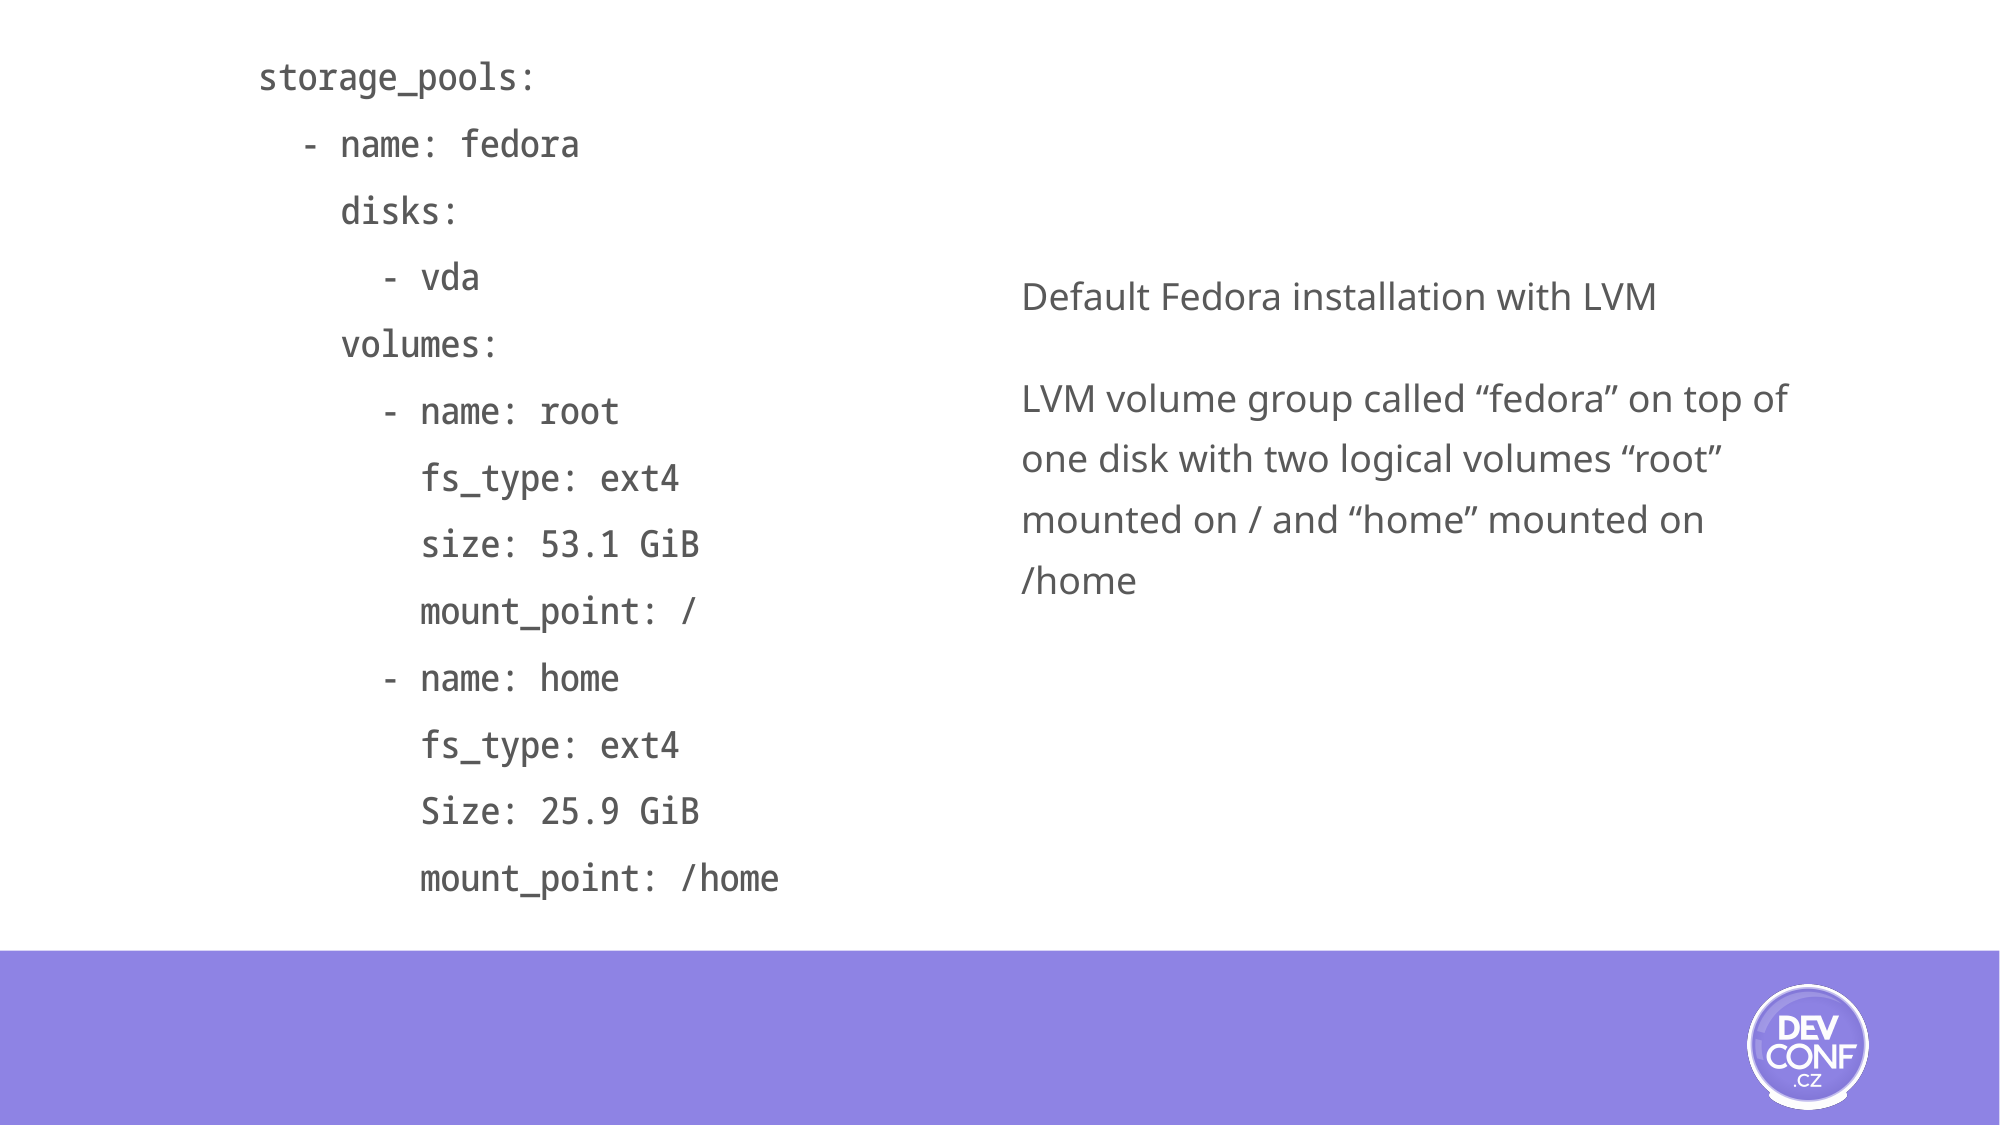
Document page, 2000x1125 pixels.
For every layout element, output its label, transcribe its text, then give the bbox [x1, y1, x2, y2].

subtitle Default Fedora installation with LVM [1021, 261, 1791, 320]
list LVM volume group called “fedora” on top of one disk with two logical volumes “root” mounted on / and “home” mounted on /home [1021, 358, 1791, 937]
list storage_pools: - name: fedora disks: - vda volumes: - name: root fs_type: ext4 size: 53.1 GiB mount_point: / - name: home fs_type: ext4 Size: 25.9 GiB mount_point: /home [140, 37, 910, 937]
picture [1747, 984, 1869, 1110]
